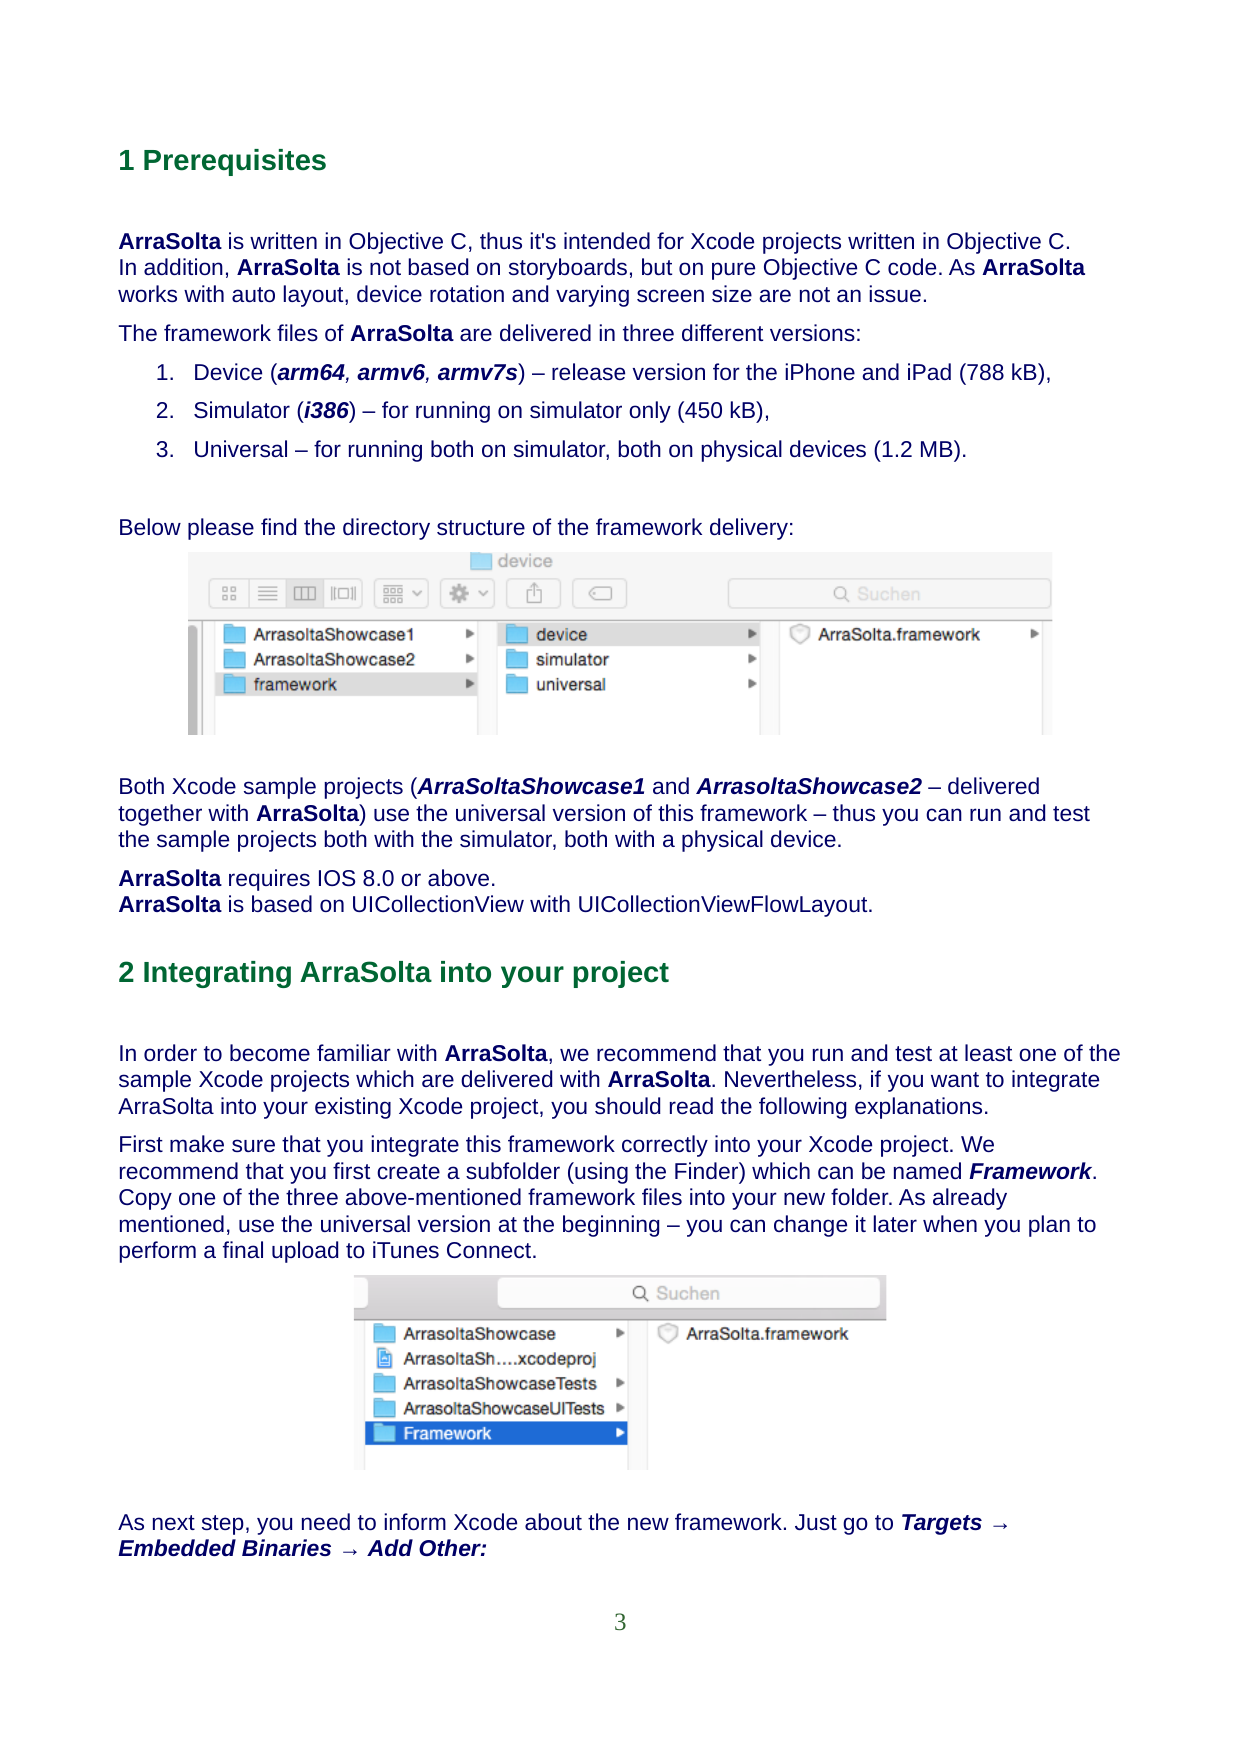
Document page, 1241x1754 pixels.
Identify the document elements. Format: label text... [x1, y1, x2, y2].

subtitle 2 Integrating ArraSolta into your project [118, 955, 1122, 988]
text ArraSolta requires IOS 8.0 or above. ArraSolta is based on UICollectionView with UICollectionViewFlowLayout. [118, 865, 1122, 917]
picture [353, 1275, 887, 1470]
text In order to become familiar with ArraSolta, we recommend that you run and test at least one of the sample Xcode projects which are delivered with ArraSolta. Nevertheless, if you want to integrate ArraSolta into your existing Xcode project, you should read the following explanations. [118, 1040, 1122, 1119]
text Both Xcode sample projects (ArraSoltaShowcase1 and ArrasoltaShowcase2 – delivered together with ArraSolta) use the universal version of this framework – thus you can run and test the sample projects both with the simulator, both with a physical device. [118, 773, 1122, 852]
text As next step, you need to inform Xcode about the new framework. Just go to Targets → Embedded Binaries → Add Other: [118, 1509, 1122, 1561]
text Below please find the directory structure of the framework delivery: [118, 514, 1122, 540]
text ArraSolta is written in Objective C, thus it's intended for Xcode projects written in Objective C. In addition, ArraSolta is not based on storyboards, but on pure Objective C code. As ArraSolta works with auto layout, device rotation and varying screen size are not an issue. [118, 228, 1122, 307]
picture [188, 552, 1053, 735]
text The framework files of ArraSolta are delivered in three different versions: [118, 319, 1122, 346]
list Device (arm64, armv6, armv7s) – release version for the iPhone and iPad (788 kB), [156, 358, 1122, 385]
text First make sure that you integrate this framework correctly into your Xcode project. We recommend that you first create a subfolder (using the Finder) which can be named Framework. Copy one of the three above-mentioned framework files into your new folder. As already mentioned, use the universal version at the beginning – you can change it later when you plan to perform a final upload to iTunes Connect. [118, 1131, 1122, 1263]
subtitle 1 Prerequisites [118, 143, 1122, 177]
list Simulator (i386) – for running on simulator only (450 kB), [156, 397, 1122, 424]
list Universal – for running both on simulator, both on physical devices (1.2 MB). [156, 436, 1122, 462]
